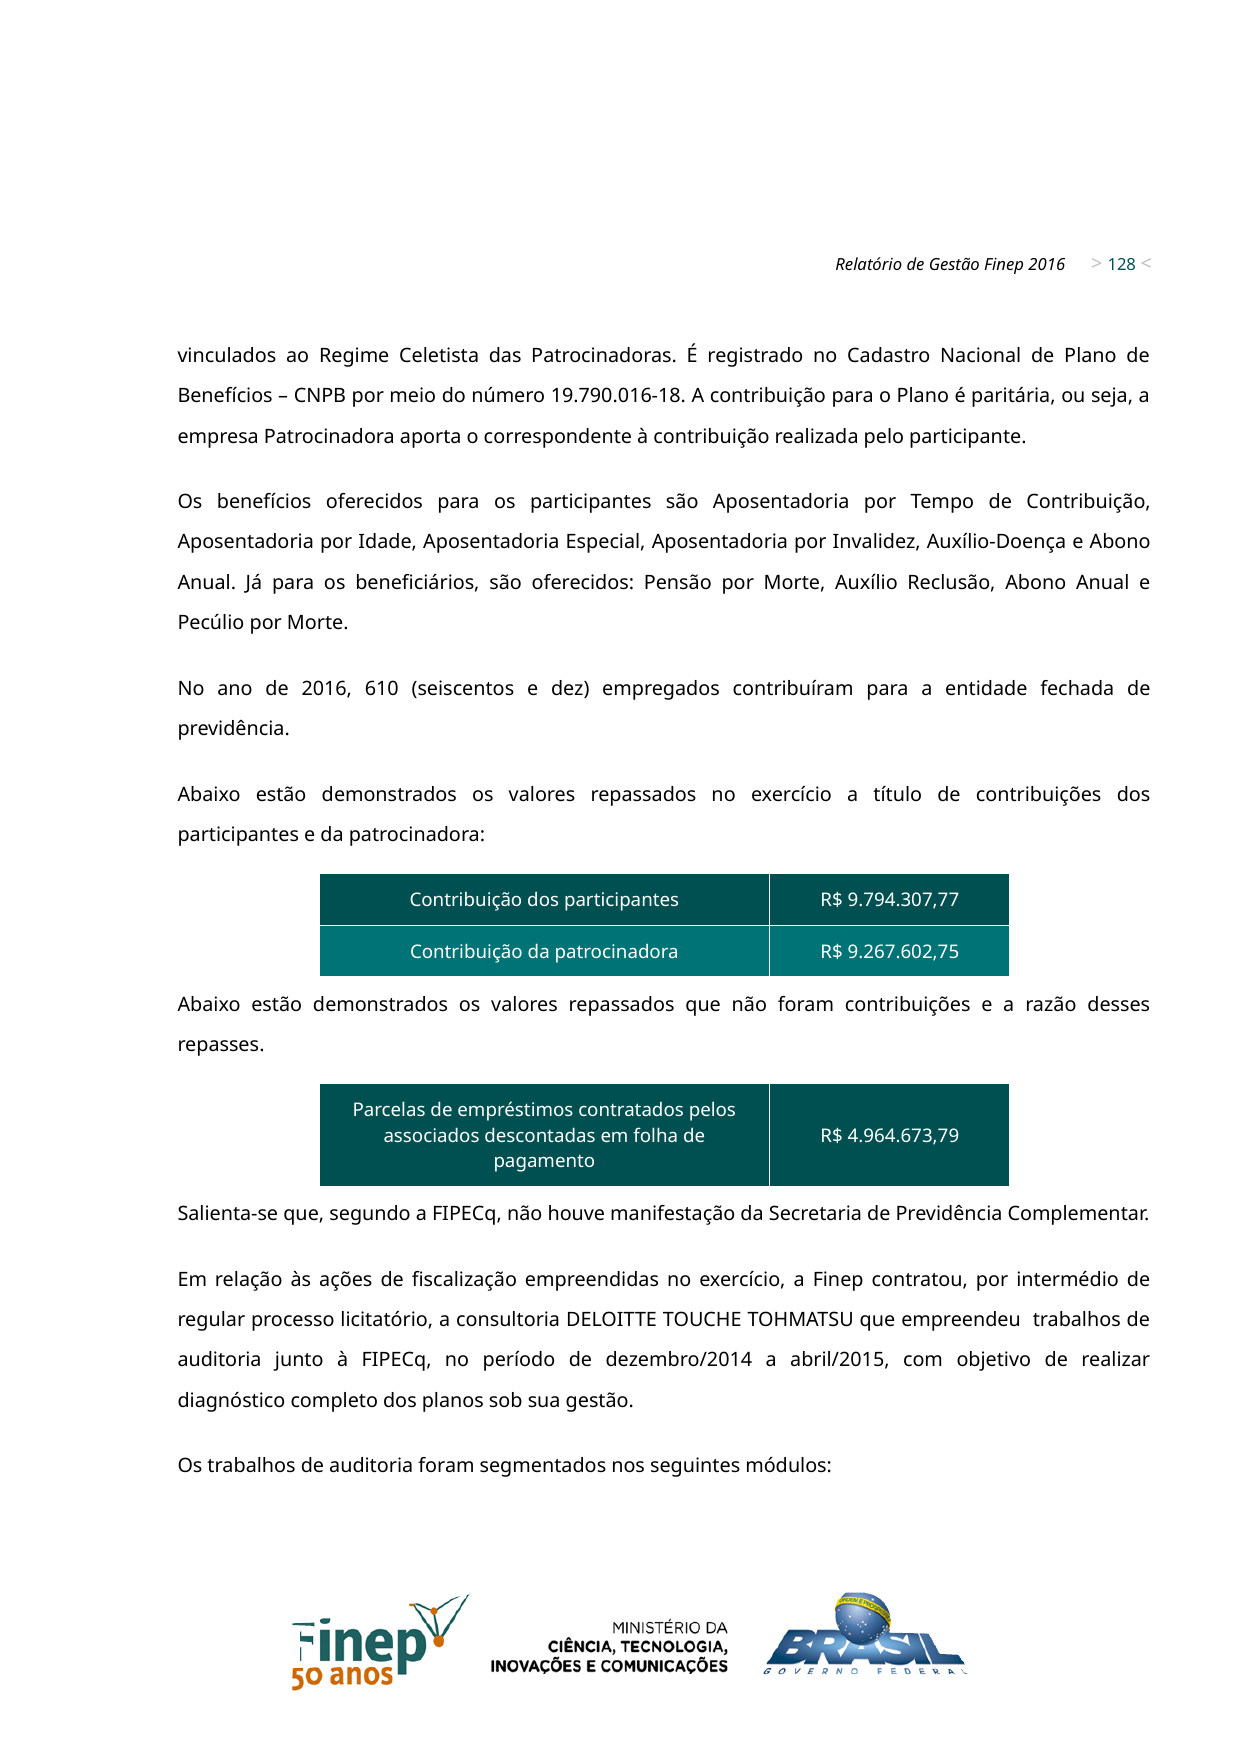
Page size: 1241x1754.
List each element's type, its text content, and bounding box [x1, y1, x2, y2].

text Os benefícios oferecidos para os participantes são Aposentadoria por Tempo de Contribuição, Aposentadoria por Idade, Aposentadoria Especial, Aposentadoria por Invalidez, Auxílio-Doença e Abono Anual. Já para os beneficiários, são oferecidos: Pensão por Morte, Auxílio Reclusão, Abono Anual e Pecúlio por Morte. [177, 487, 1152, 636]
text Em relação às ações de fiscalização empreendidas no exercício, a Finep contratou, por intermédio de regular processo licitatório, a consultoria DELOITTE TOUCHE TOHMATSU que empreendeu trabalhos de auditoria junto à FIPECq, no período de dezembro/2014 a abril/2015, com objetivo de realizar diagnóstico completo dos planos sob sua gestão. [177, 1265, 1152, 1413]
table_header Contribuição dos participantes [320, 874, 769, 925]
table_header Parcelas de empréstimos contratados pelos associados descontadas em folha de pagamento [320, 1084, 769, 1186]
text Abaixo estão demonstrados os valores repassados que não foram contribuições e a razão desses repasses. [177, 990, 1152, 1057]
text Os trabalhos de auditoria foram segmentados nos seguintes módulos: [177, 1451, 1152, 1478]
table_cell R$ 9.267.602,75 [770, 926, 1009, 976]
table_header R$ 4.964.673,79 [770, 1084, 1009, 1186]
text Abaixo estão demonstrados os valores repassados no exercício a título de contribuições dos participantes e da patrocinadora: [177, 780, 1152, 847]
text vinculados ao Regime Celetista das Patrocinadoras. É registrado no Cadastro Nacional de Plano de Benefícios – CNPB por meio do número 19.790.016-18. A contribuição para o Plano é paritária, ou seja, a empresa Patrocinadora aporta o correspondente à contribuição realizada pelo participante. [177, 341, 1152, 449]
text Salienta-se que, segundo a FIPECq, não houve manifestação da Secretaria de Previdência Complementar. [177, 1199, 1152, 1226]
table_cell Contribuição da patrocinadora [320, 926, 769, 976]
text No ano de 2016, 610 (seiscentos e dez) empregados contribuíram para a entidade fechada de previdência. [177, 674, 1152, 741]
table_header R$ 9.794.307,77 [770, 874, 1009, 925]
